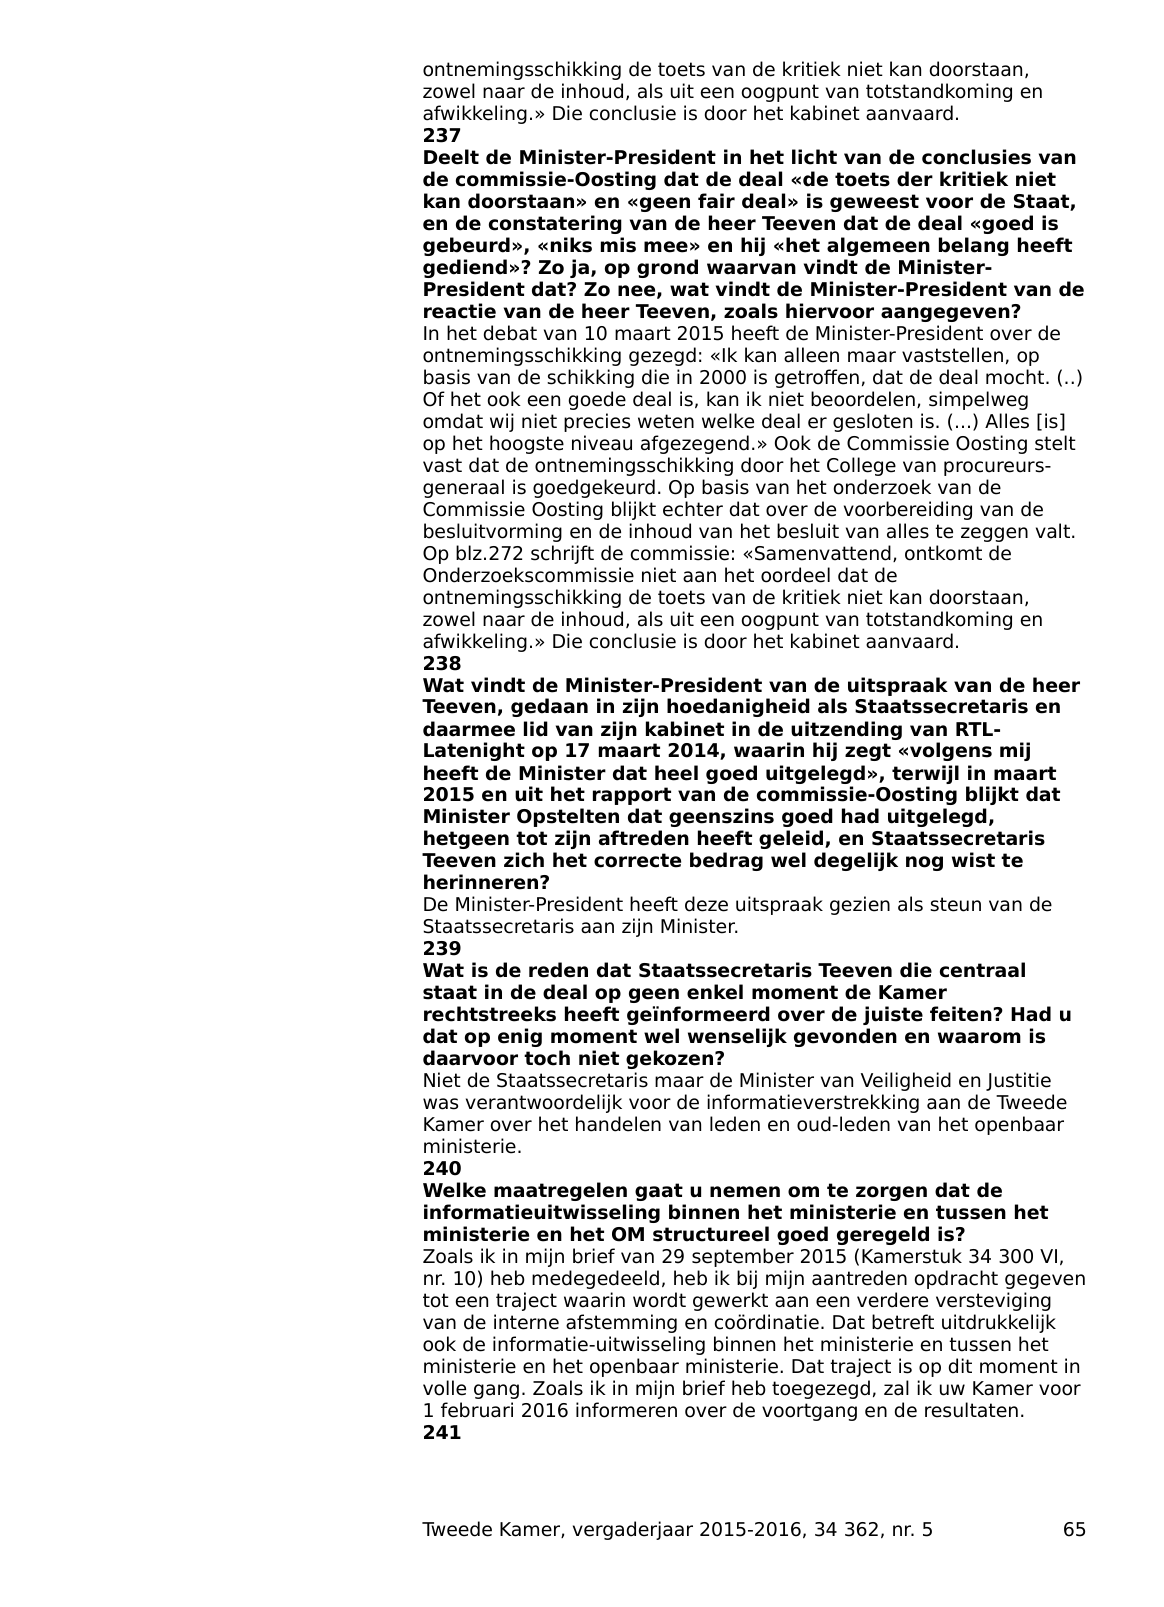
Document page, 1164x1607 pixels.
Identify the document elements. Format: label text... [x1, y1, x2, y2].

text 240 [422, 1158, 1087, 1180]
text Zoals ik in mijn brief van 29 september 2015 (Kamerstuk 34 300 VI, nr. 10) heb medegedeeld, heb ik bij mijn aantreden opdracht gegeven tot een traject waarin wordt gewerkt aan een verdere versteviging van de interne afstemming en coördinatie. Dat betreft uitdrukkelijk ook de informatie-uitwisseling binnen het ministerie en tussen het ministerie en het openbaar ministerie. Dat traject is op dit moment in volle gang. Zoals ik in mijn brief heb toegezegd, zal ik uw Kamer voor 1 februari 2016 informeren over de voortgang en de resultaten. [422, 1246, 1087, 1422]
text Wat vindt de Minister-President van de uitspraak van de heer Teeven, gedaan in zijn hoedanigheid als Staatssecretaris en daarmee lid van zijn kabinet in de uitzending van RTL-Latenight op 17 maart 2014, waarin hij zegt «volgens mij heeft de Minister dat heel goed uitgelegd», terwijl in maart 2015 en uit het rapport van de commissie-Oosting blijkt dat Minister Opstelten dat geenszins goed had uitgelegd, hetgeen tot zijn aftreden heeft geleid, en Staatssecretaris Teeven zich het correcte bedrag wel degelijk nog wist te herinneren? [422, 674, 1087, 894]
text Deelt de Minister-President in het licht van de conclusies van de commissie-Oosting dat de deal «de toets der kritiek niet kan doorstaan» en «geen fair deal» is geweest voor de Staat, en de constatering van de heer Teeven dat de deal «goed is gebeurd», «niks mis mee» en hij «het algemeen belang heeft gediend»? Zo ja, op grond waarvan vindt de Minister-President dat? Zo nee, wat vindt de Minister-President van de reactie van de heer Teeven, zoals hiervoor aangegeven? [422, 147, 1087, 323]
text ontnemingsschikking de toets van de kritiek niet kan doorstaan, zowel naar de inhoud, als uit een oogpunt van totstandkoming en afwikkeling.» Die conclusie is door het kabinet aanvaard. [422, 59, 1087, 125]
text Wat is de reden dat Staatssecretaris Teeven die centraal staat in de deal op geen enkel moment de Kamer rechtstreeks heeft geïnformeerd over de juiste feiten? Had u dat op enig moment wel wenselijk gevonden en waarom is daarvoor toch niet gekozen? [422, 960, 1087, 1070]
text 239 [422, 938, 1087, 960]
text 238 [422, 652, 1087, 674]
text 237 [422, 125, 1087, 147]
text Welke maatregelen gaat u nemen om te zorgen dat de informatieuitwisseling binnen het ministerie en tussen het ministerie en het OM structureel goed geregeld is? [422, 1180, 1087, 1246]
text De Minister-President heeft deze uitspraak gezien als steun van de Staatssecretaris aan zijn Minister. [422, 894, 1087, 938]
text Niet de Staatssecretaris maar de Minister van Veiligheid en Justitie was verantwoordelijk voor de informatieverstrekking aan de Tweede Kamer over het handelen van leden en oud-leden van het openbaar ministerie. [422, 1070, 1087, 1158]
text 241 [422, 1422, 1087, 1444]
text In het debat van 10 maart 2015 heeft de Minister-President over de ontnemingsschikking gezegd: «Ik kan alleen maar vaststellen, op basis van de schikking die in 2000 is getroffen, dat de deal mocht. (..) Of het ook een goede deal is, kan ik niet beoordelen, simpelweg omdat wij niet precies weten welke deal er gesloten is. (...) Alles [is] op het hoogste niveau afgezegend.» Ook de Commissie Oosting stelt vast dat de ontnemingsschikking door het College van procureurs-generaal is goedgekeurd. Op basis van het onderzoek van de Commissie Oosting blijkt echter dat over de voorbereiding van de besluitvorming en de inhoud van het besluit van alles te zeggen valt. Op blz.272 schrijft de commissie: «Samenvattend, ontkomt de Onderzoekscommissie niet aan het oordeel dat de ontnemingsschikking de toets van de kritiek niet kan doorstaan, zowel naar de inhoud, als uit een oogpunt van totstandkoming en afwikkeling.» Die conclusie is door het kabinet aanvaard. [422, 323, 1087, 652]
